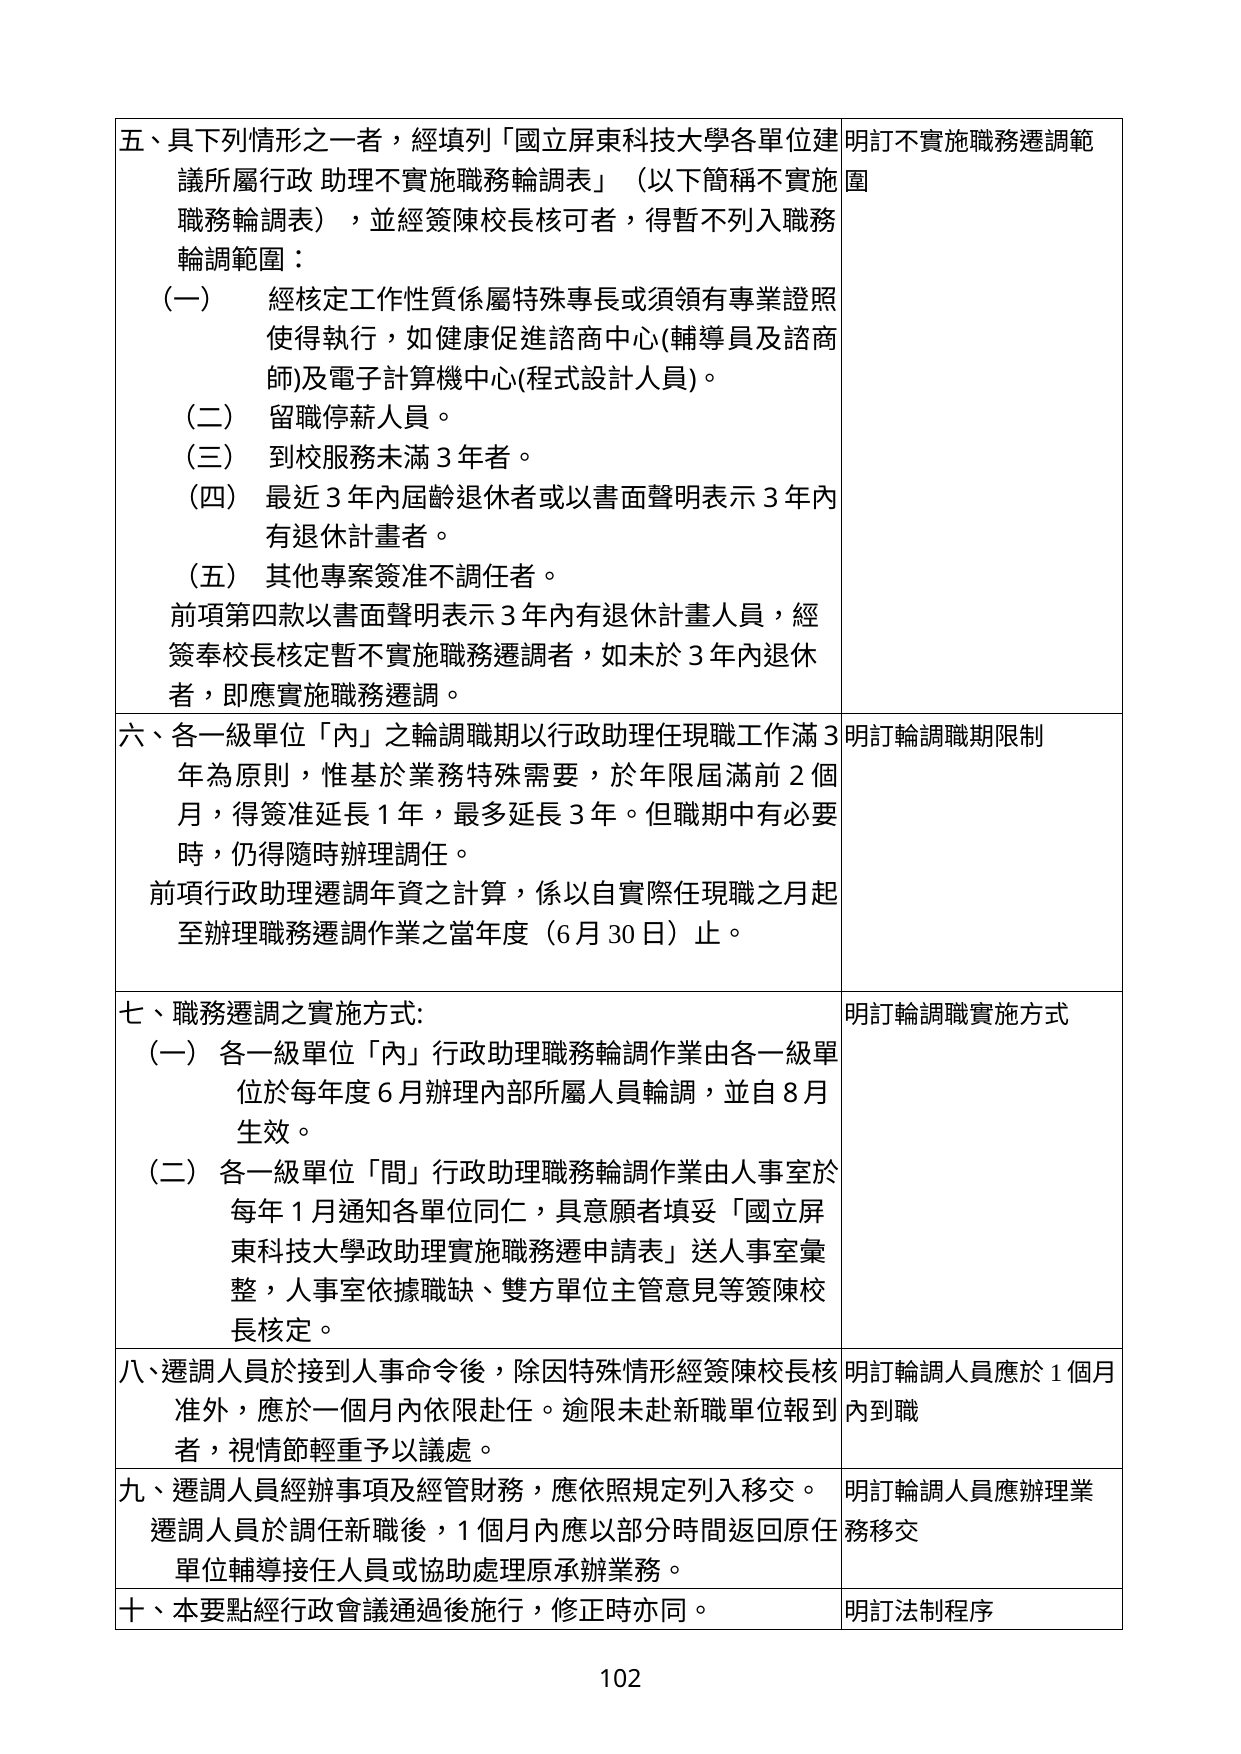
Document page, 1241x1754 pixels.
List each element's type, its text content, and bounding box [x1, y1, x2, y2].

table_cell 六、各一級單位「內」之輪調職期以行政助理任現職工作滿3年為原則，惟基於業務特殊需要，於年限屆滿前2個月，得簽准延長1年，最多延長3年。但職期中有必要時，仍得隨時辦理調任。 前項行政助理遷調年資之計算，係以自實際任現職之月起至辦理職務遷調作業之當年度（6月30日）止。 [116, 714, 841, 991]
table_cell 明訂輪調職期限制 [842, 714, 1122, 991]
table_cell 七、職務遷調之實施方式: （一） 各一級單位「內」行政助理職務輪調作業由各一級單位於每年度6月辦理內部所屬人員輪調，並自8月生效。 （二） 各一級單位「間」行政助理職務輪調作業由人事室於每年1月通知各單位同仁，具意願者填妥「國立屏東科技大學政助理實施職務遷申請表」送人事室彙整，人事室依據職缺、雙方單位主管意見等簽陳校長核定。 [116, 992, 841, 1348]
table_cell 八、遷調人員於接到人事命令後，除因特殊情形經簽陳校長核准外，應於一個月內依限赴任。逾限未赴新職單位報到者，視情節輕重予以議處。 [116, 1349, 841, 1468]
table_cell 明訂法制程序 [842, 1589, 1122, 1628]
table_cell 明訂不實施職務遷調範圍 [842, 119, 1122, 713]
table_cell 明訂輪調人員應辦理業務移交 [842, 1469, 1122, 1588]
table_cell 十、本要點經行政會議通過後施行，修正時亦同。 [116, 1589, 841, 1628]
table_cell 九、遷調人員經辦事項及經管財務，應依照規定列入移交。 遷調人員於調任新職後，1個月內應以部分時間返回原任單位輔導接任人員或協助處理原承辦業務。 [116, 1469, 841, 1588]
table_cell 明訂輪調人員應於1個月內到職 [842, 1349, 1122, 1468]
table_cell 五、具下列情形之一者，經填列「國立屏東科技大學各單位建議所屬行政 助理不實施職務輪調表」（以下簡稱不實施職務輪調表），並經簽陳校長核可者，得暫不列入職務輪調範圍： （一） 經核定工作性質係屬特殊專長或須領有專業證照使得執行，如健康促進諮商中心(輔導員及諮商師)及電子計算機中心(程式設計人員)。 （二） 留職停薪人員。 （三） 到校服務未滿3年者。 （四） 最近3年內屆齡退休者或以書面聲明表示3年內有退休計畫者。 （五） 其他專案簽准不調任者。 前項第四款以書面聲明表示3年內有退休計畫人員，經簽奉校長核定暫不實施職務遷調者，如未於3年內退休者，即應實施職務遷調。 [116, 119, 841, 713]
table_cell 明訂輪調職實施方式 [842, 992, 1122, 1348]
